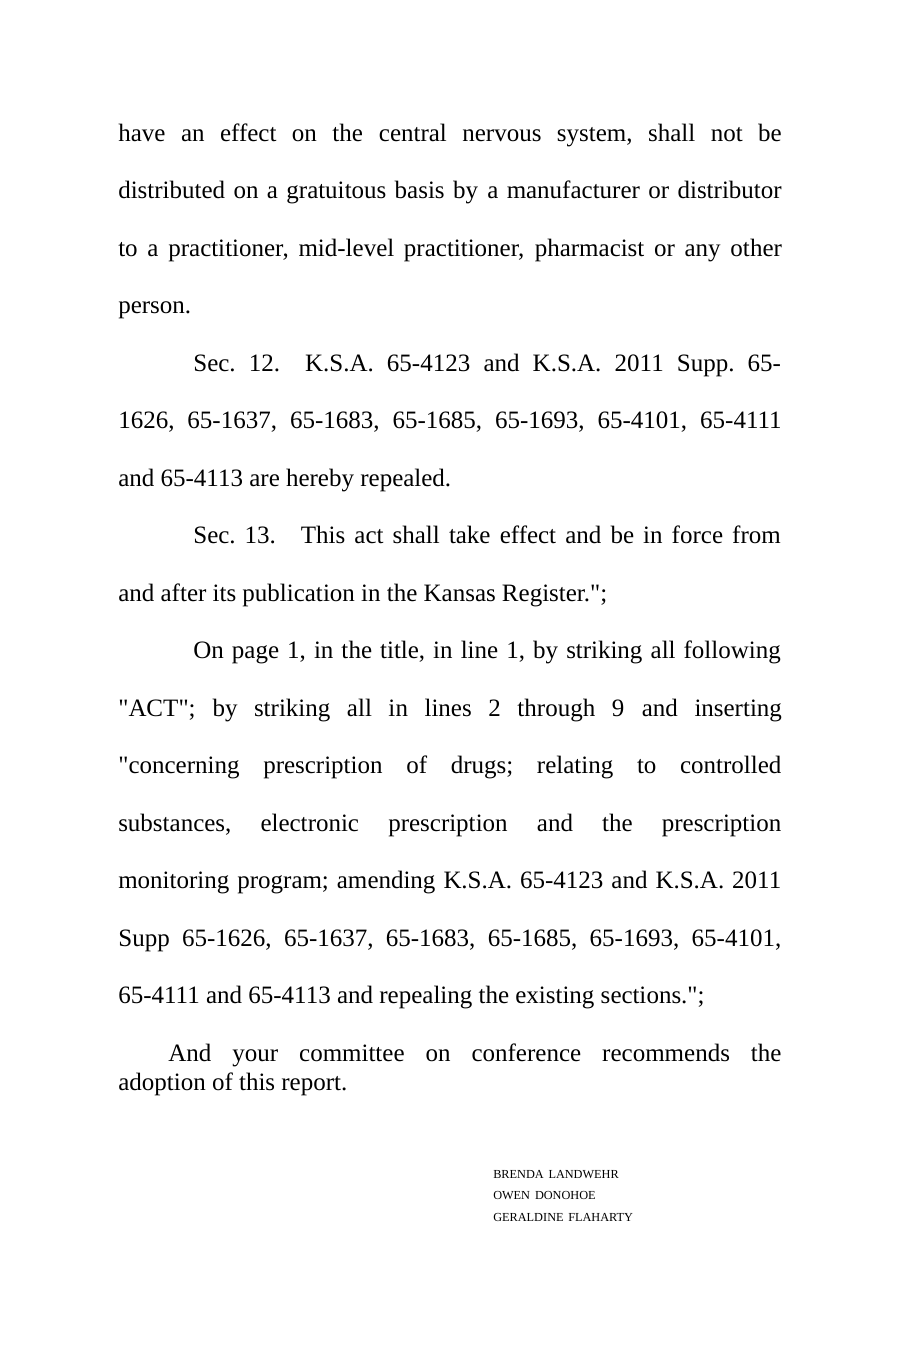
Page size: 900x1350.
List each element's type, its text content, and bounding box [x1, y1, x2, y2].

text geraldine flaharty [118, 1204, 782, 1225]
text owen donohoe [118, 1182, 782, 1204]
text And your committee on conference recommends the adoption of this report. [118, 1038, 782, 1096]
text Sec. 13. This act shall take effect and be in force from and after its publication in the Kansas Register."; [118, 521, 782, 607]
text have an effect on the central nervous system, shall not be distributed on a gratuitous basis by a manufacturer or distributor to a practitioner, mid-level practitioner, pharmacist or any other person. [118, 118, 782, 319]
text On page 1, in the title, in line 1, by striking all following "ACT"; by striking all in lines 2 through 9 and inserting "concerning prescription of drugs; relating to controlled substances, electronic prescription and the prescription monitoring program; amending K.S.A. 65-4123 and K.S.A. 2011 Supp 65-1626, 65-1637, 65-1683, 65-1685, 65-1693, 65-4101, 65-4111 and 65-4113 and repealing the existing sections."; [118, 636, 782, 1009]
text Sec. 12. K.S.A. 65-4123 and K.S.A. 2011 Supp. 65-1626, 65-1637, 65-1683, 65-1685, 65-1693, 65-4101, 65-4111 and 65-4113 are hereby repealed. [118, 348, 782, 492]
text brenda landwehr [118, 1161, 782, 1182]
